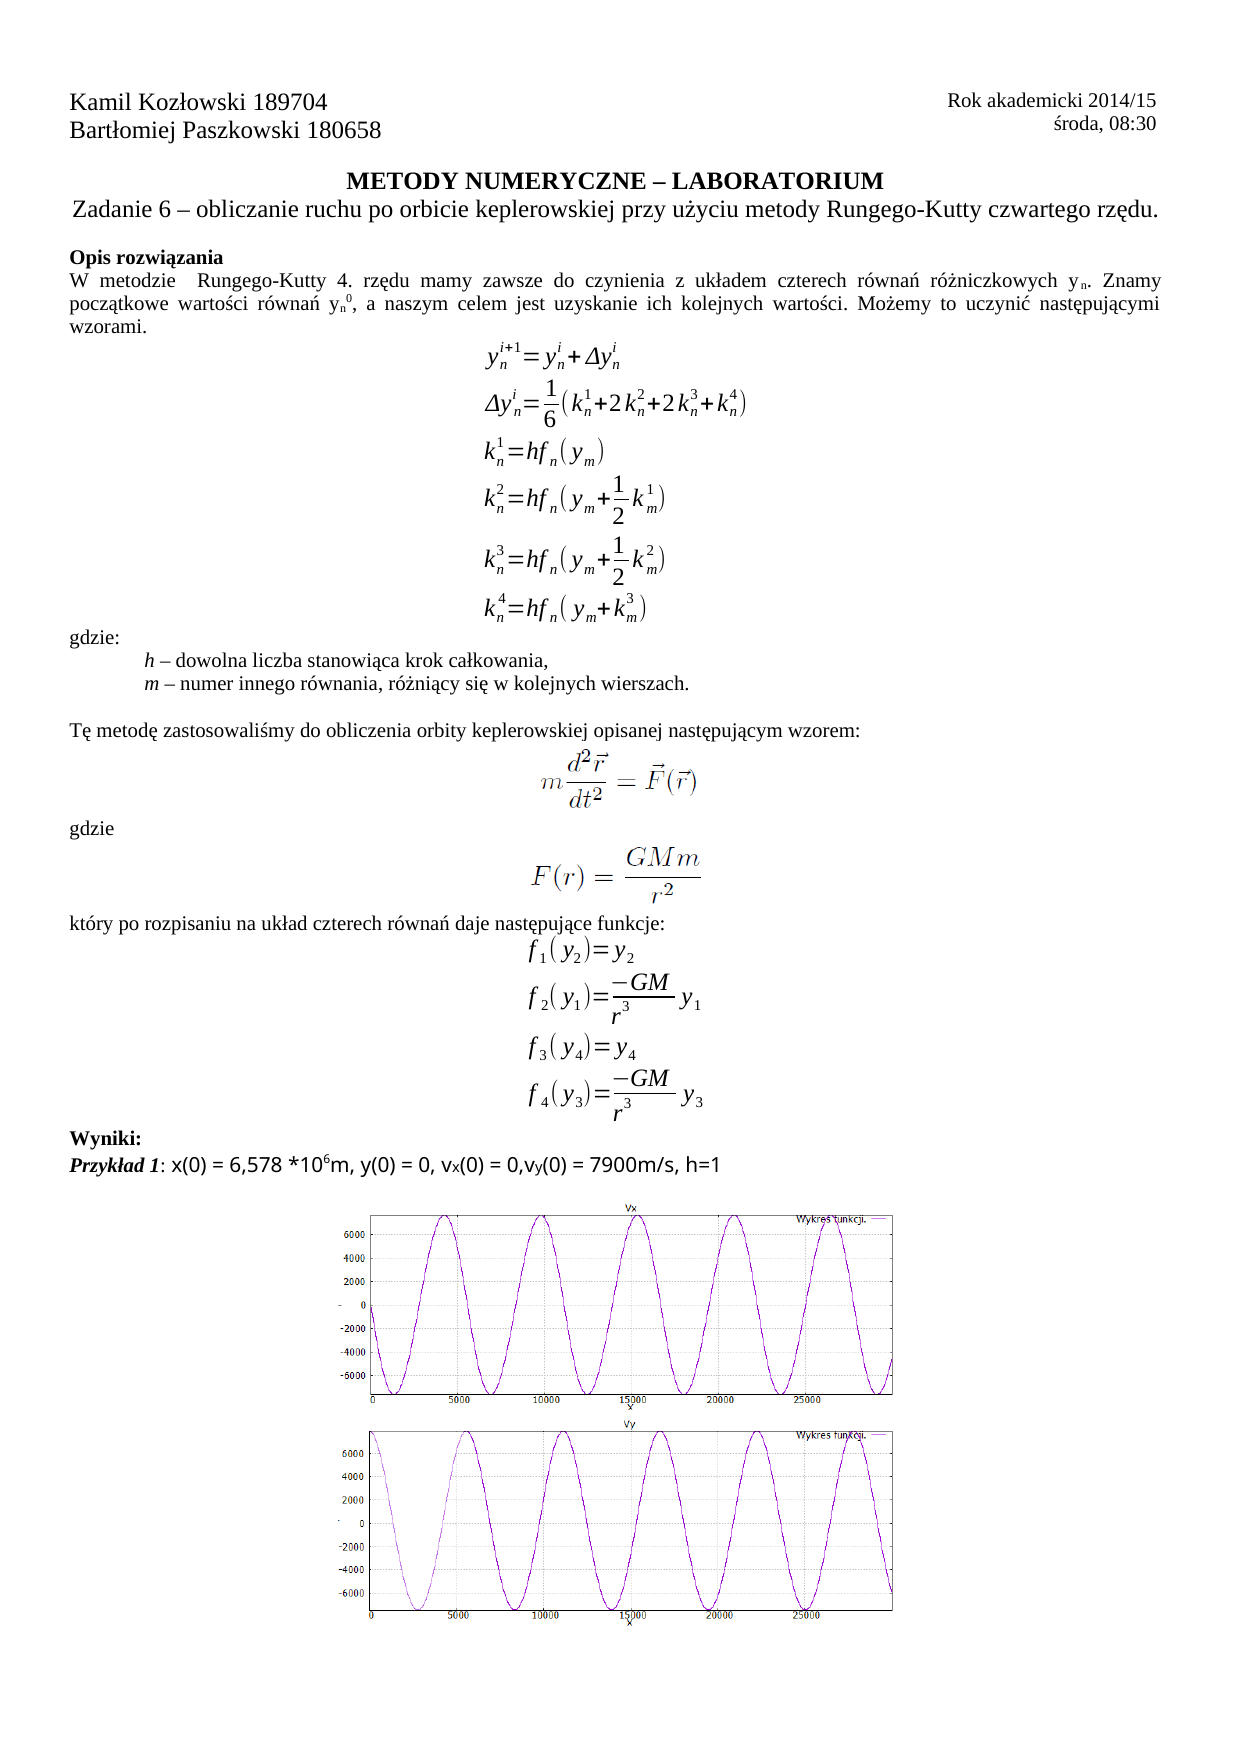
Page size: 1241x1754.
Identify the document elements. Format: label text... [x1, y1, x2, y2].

text gdzie: [69, 626, 1162, 649]
text Opis rozwiązania [69, 246, 1162, 269]
text W metodzie Rungego-Kutty 4. rzędu mamy zawsze do czynienia z układem czterech równań różniczkowych yn. Znamy początkowe wartości równań yn0, a naszym celem jest uzyskanie ich kolejnych wartości. Możemy to uczynić następującymi wzorami. [69, 269, 1162, 338]
text Tę metodę zastosowaliśmy do obliczenia orbity keplerowskiej opisanej następującym wzorem: [69, 718, 1162, 742]
picture [528, 840, 703, 913]
picture [328, 1201, 903, 1633]
text Wyniki: [69, 1127, 1162, 1150]
text METODY NUMERYCZNE – LABORATORIUM [69, 167, 1162, 195]
text h – dowolna liczba stanowiąca krok całkowania, [69, 649, 1162, 672]
text Zadanie 6 – obliczanie ruchu po orbicie keplerowskiej przy użyciu metody Rungego-Kutty czwartego rzędu. [69, 195, 1162, 222]
text m – numer innego równania, różniący się w kolejnych wierszach. [69, 672, 1162, 695]
table_header Rok akademicki 2014/15 środa, 08:30 [615, 89, 1162, 144]
table_header Kamil Kozłowski 189704 Bartłomiej Paszkowski 180658 [69, 89, 615, 144]
text gdzie [69, 818, 1162, 840]
picture [532, 741, 699, 818]
text Przykład 1: x(0) = 6,578 *106m, y(0) = 0, vx(0) = 0,vy(0) = 7900m/s, h=1 [69, 1150, 1162, 1178]
text który po rozpisaniu na układ czterech równań daje następujące funkcje: [69, 913, 1162, 935]
